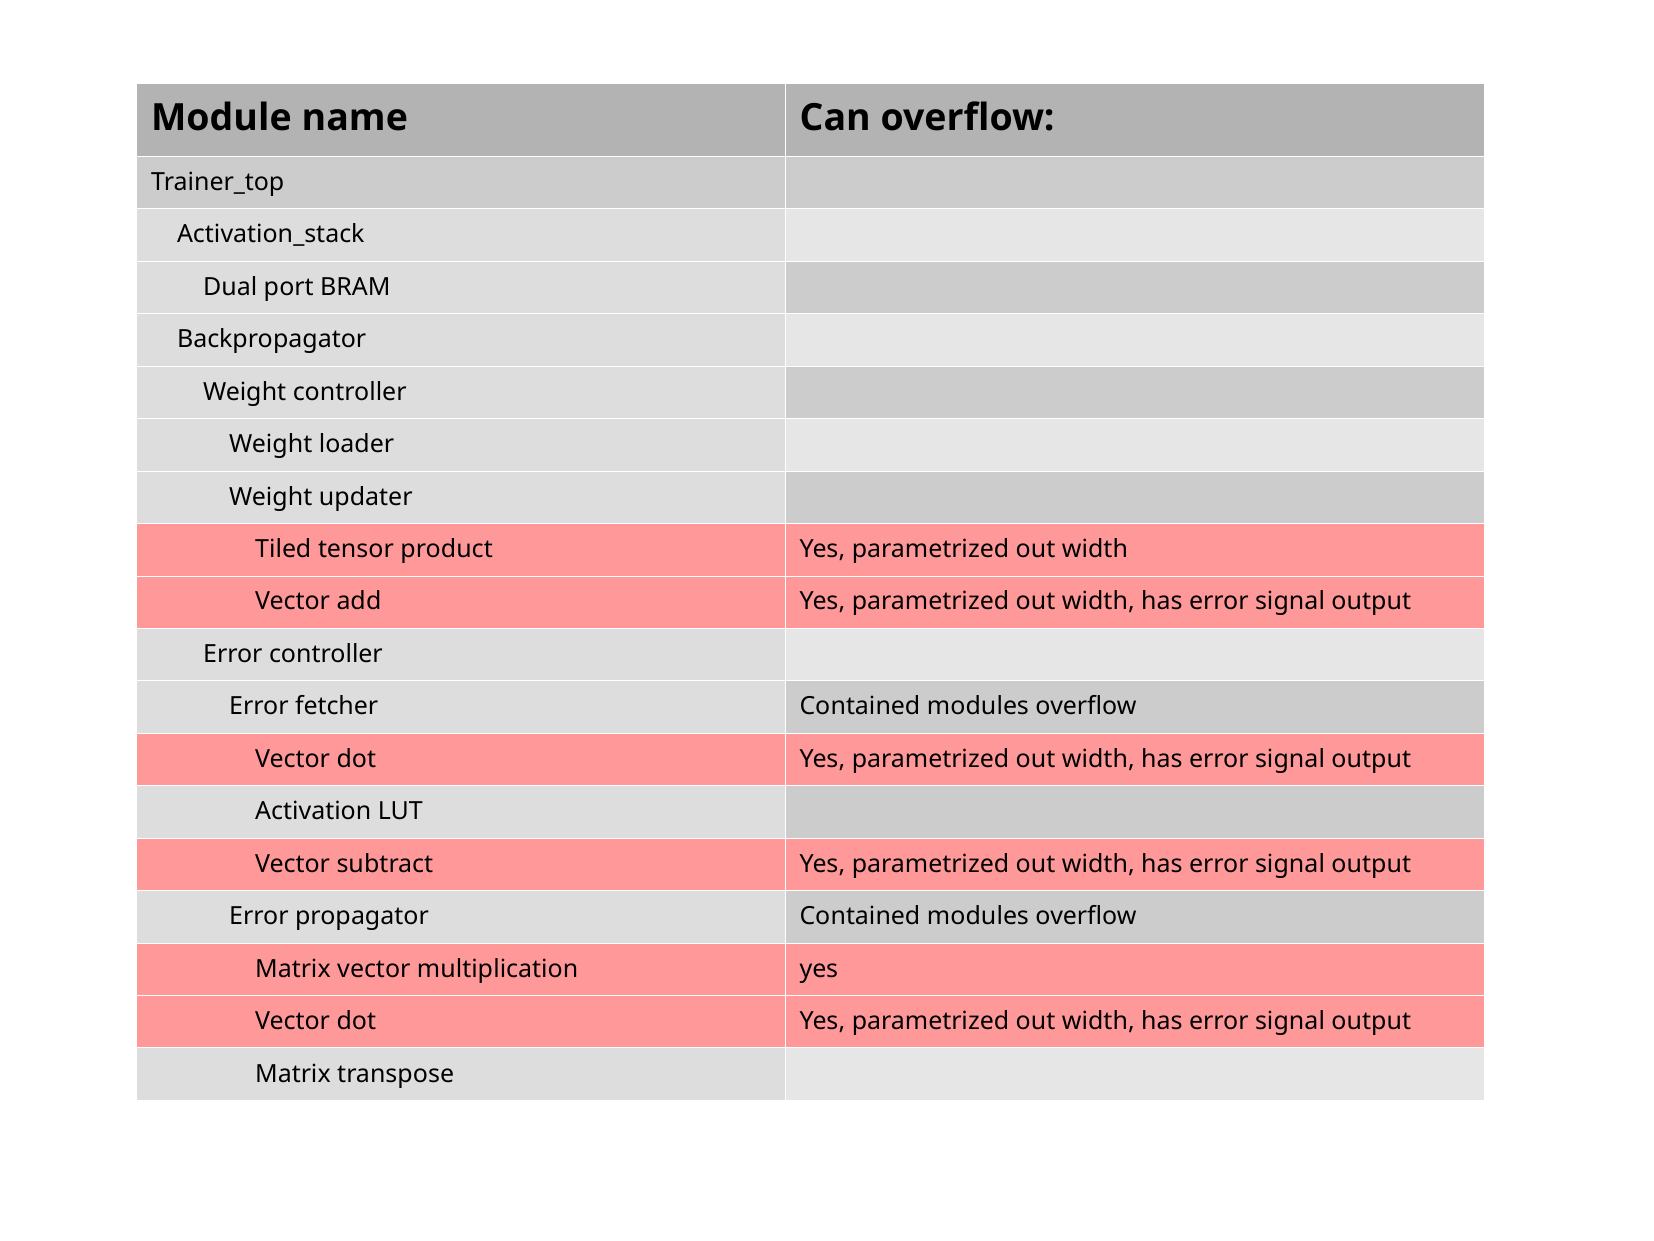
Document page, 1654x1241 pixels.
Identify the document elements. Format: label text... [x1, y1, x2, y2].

table_cell Yes, parametrized out width, has error signal output [786, 839, 1484, 890]
table_cell Vector add [137, 577, 785, 628]
table_cell [786, 419, 1484, 471]
table_cell Yes, parametrized out width [786, 524, 1484, 576]
table_cell Vector dot [137, 734, 785, 785]
table_cell [786, 472, 1484, 523]
table_header Module name [137, 84, 785, 156]
table_cell [786, 786, 1484, 838]
table_cell Error propagator [137, 891, 785, 943]
table_cell [786, 262, 1484, 313]
table_cell Vector dot [137, 996, 785, 1047]
table_cell [786, 1048, 1484, 1100]
table_cell Trainer_top [137, 157, 785, 208]
table_cell [786, 629, 1484, 680]
table_cell Activation LUT [137, 786, 785, 838]
table_cell [786, 314, 1484, 366]
table_cell Contained modules overflow [786, 891, 1484, 943]
table_cell Tiled tensor product [137, 524, 785, 576]
table_cell Vector subtract [137, 839, 785, 890]
table_cell Yes, parametrized out width, has error signal output [786, 996, 1484, 1047]
table_cell Error controller [137, 629, 785, 680]
table_cell Dual port BRAM [137, 262, 785, 313]
table_cell Weight updater [137, 472, 785, 523]
table_cell [786, 209, 1484, 261]
table_cell Matrix transpose [137, 1048, 785, 1100]
table_cell Contained modules overflow [786, 681, 1484, 733]
table_cell Matrix vector multiplication [137, 944, 785, 995]
table_cell Weight loader [137, 419, 785, 471]
table_cell yes [786, 944, 1484, 995]
table_cell Yes, parametrized out width, has error signal output [786, 734, 1484, 785]
table_cell Weight controller [137, 367, 785, 418]
table_cell Activation_stack [137, 209, 785, 261]
table_cell Yes, parametrized out width, has error signal output [786, 577, 1484, 628]
table_cell [786, 157, 1484, 208]
table_cell [786, 367, 1484, 418]
table_cell Error fetcher [137, 681, 785, 733]
table_header Can overflow: [786, 84, 1484, 156]
table_cell Backpropagator [137, 314, 785, 366]
